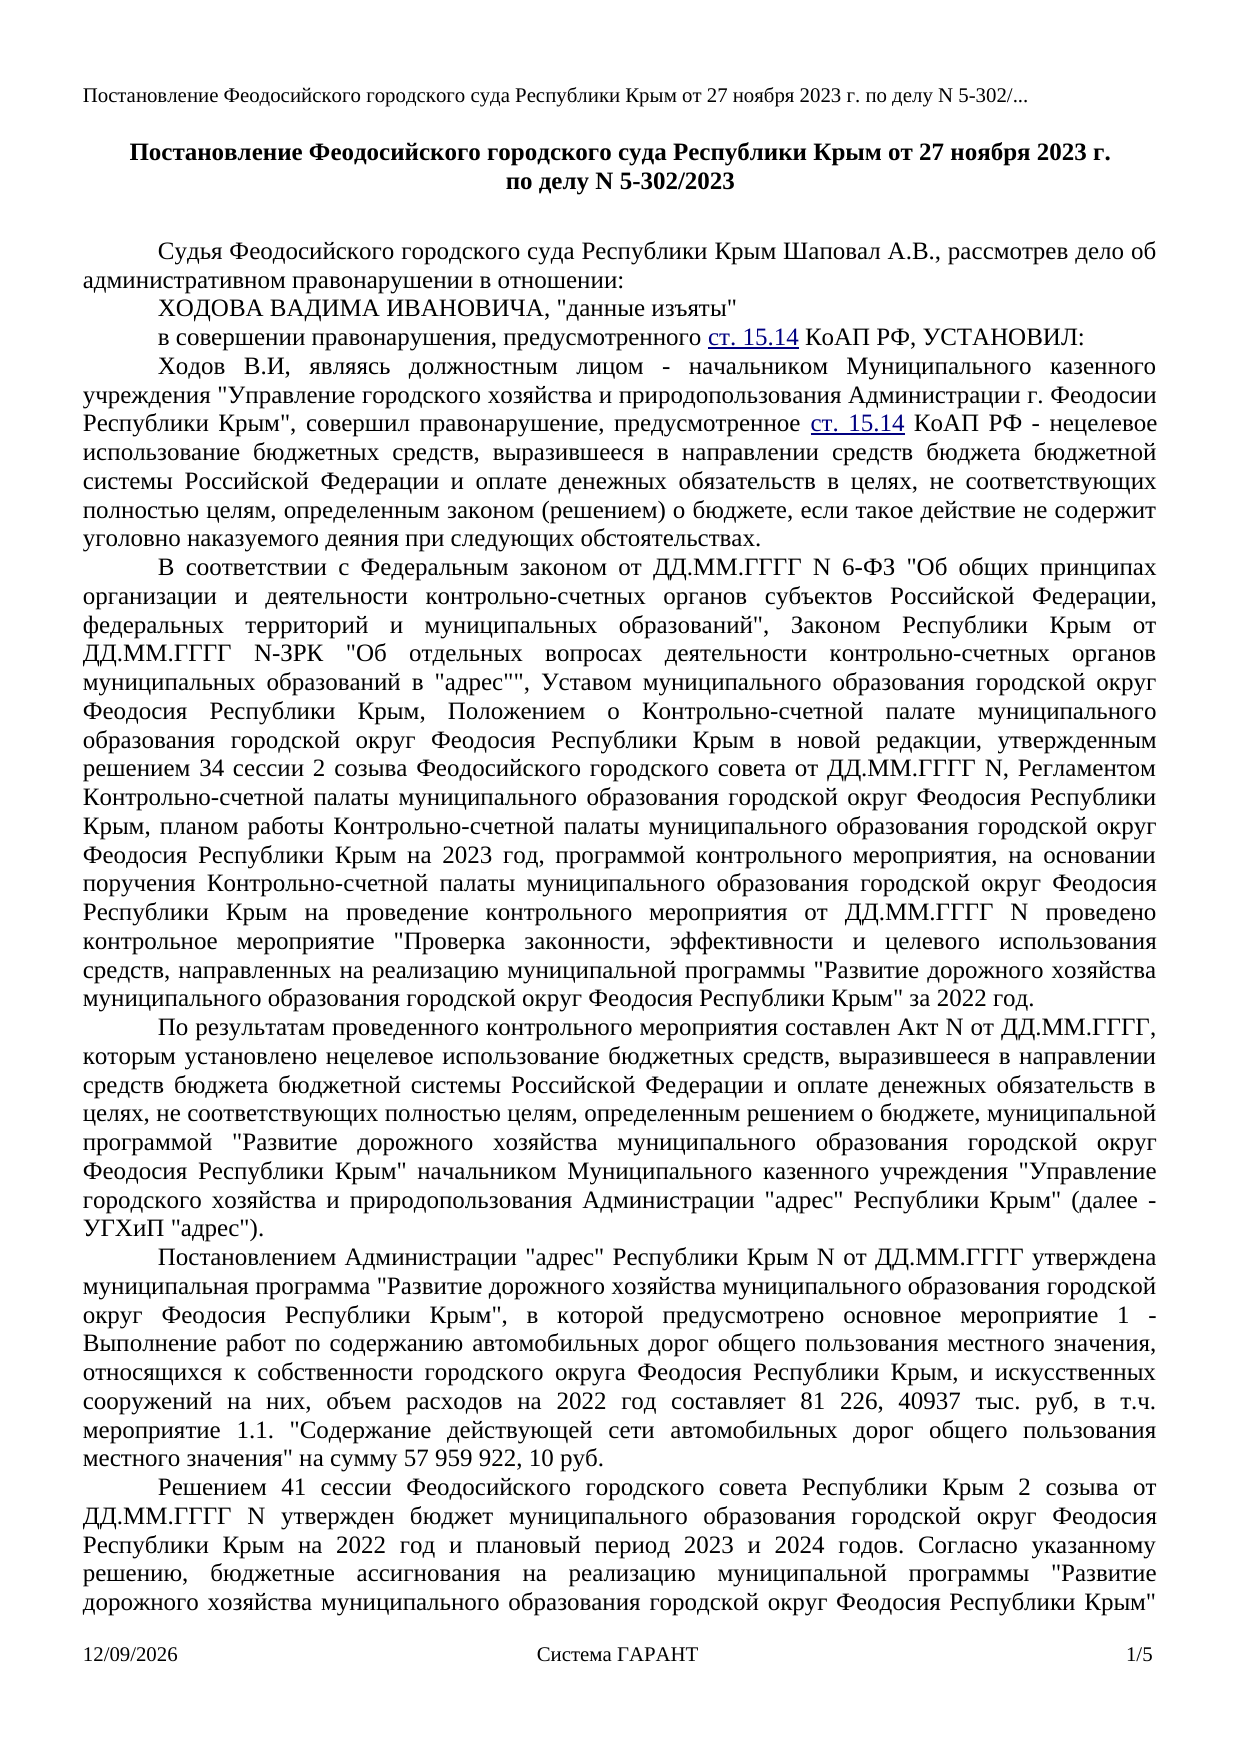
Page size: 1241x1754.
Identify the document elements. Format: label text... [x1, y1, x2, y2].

text Постановлением Администрации "адрес" Республики Крым N от ДД.ММ.ГГГГ утверждена муниципальная программа "Развитие дорожного хозяйства муниципального образования городской округ Феодосия Республики Крым", в которой предусмотрено основное мероприятие 1 - Выполнение работ по содержанию автомобильных дорог общего пользования местного значения, относящихся к собственности городского округа Феодосия Республики Крым, и искусственных сооружений на них, объем расходов на 2022 год составляет 81 226, 40937 тыс. руб, в т.ч. мероприятие 1.1. "Содержание действующей сети автомобильных дорог общего пользования местного значения" на сумму 57 959 922, 10 руб. [83, 1242, 1157, 1472]
text в совершении правонарушения, предусмотренного ст. 15.14 КоАП РФ, УСТАНОВИЛ: [83, 322, 1157, 351]
subtitle Постановление Феодосийского городского суда Республики Крым от 27 ноября 2023 г. по делу N 5-302/2023 [83, 137, 1157, 195]
text По результатам проведенного контрольного мероприятия составлен Акт N от ДД.ММ.ГГГГ, которым установлено нецелевое использование бюджетных средств, выразившееся в направлении средств бюджета бюджетной системы Российской Федерации и оплате денежных обязательств в целях, не соответствующих полностью целям, определенным решением о бюджете, муниципальной программой "Развитие дорожного хозяйства муниципального образования городской округ Феодосия Республики Крым" начальником Муниципального казенного учреждения "Управление городского хозяйства и природопользования Администрации "адрес" Республики Крым" (далее - УГХиП "адрес"). [83, 1012, 1157, 1242]
text Судья Феодосийского городского суда Республики Крым Шаповал А.В., рассмотрев дело об административном правонарушении в отношении: [83, 236, 1157, 293]
text Ходов В.И, являясь должностным лицом - начальником Муниципального казенного учреждения "Управление городского хозяйства и природопользования Администрации г. Феодосии Республики Крым", совершил правонарушение, предусмотренное ст. 15.14 КоАП РФ - нецелевое использование бюджетных средств, выразившееся в направлении средств бюджета бюджетной системы Российской Федерации и оплате денежных обязательств в целях, не соответствующих полностью целям, определенным законом (решением) о бюджете, если такое действие не содержит уголовно наказуемого деяния при следующих обстоятельствах. [83, 351, 1157, 552]
text ХОДОВА ВАДИМА ИВАНОВИЧА, "данные изъяты" [83, 293, 1157, 322]
text В соответствии с Федеральным законом от ДД.ММ.ГГГГ N 6-ФЗ "Об общих принципах организации и деятельности контрольно-счетных органов субъектов Российской Федерации, федеральных территорий и муниципальных образований", Законом Республики Крым от ДД.ММ.ГГГГ N-ЗРК "Об отдельных вопросах деятельности контрольно-счетных органов муниципальных образований в "адрес"", Уставом муниципального образования городской округ Феодосия Республики Крым, Положением о Контрольно-счетной палате муниципального образования городской округ Феодосия Республики Крым в новой редакции, утвержденным решением 34 сессии 2 созыва Феодосийского городского совета от ДД.ММ.ГГГГ N, Регламентом Контрольно-счетной палаты муниципального образования городской округ Феодосия Республики Крым, планом работы Контрольно-счетной палаты муниципального образования городской округ Феодосия Республики Крым на 2023 год, программой контрольного мероприятия, на основании поручения Контрольно-счетной палаты муниципального образования городской округ Феодосия Республики Крым на проведение контрольного мероприятия от ДД.ММ.ГГГГ N проведено контрольное мероприятие "Проверка законности, эффективности и целевого использования средств, направленных на реализацию муниципальной программы "Развитие дорожного хозяйства муниципального образования городской округ Феодосия Республики Крым" за 2022 год. [83, 552, 1157, 1012]
text Решением 41 сессии Феодосийского городского совета Республики Крым 2 созыва от ДД.ММ.ГГГГ N утвержден бюджет муниципального образования городской округ Феодосия Республики Крым на 2022 год и плановый период 2023 и 2024 годов. Согласно указанному решению, бюджетные ассигнования на реализацию муниципальной программы "Развитие дорожного хозяйства муниципального образования городской округ Феодосия Республики Крым" [83, 1472, 1157, 1616]
